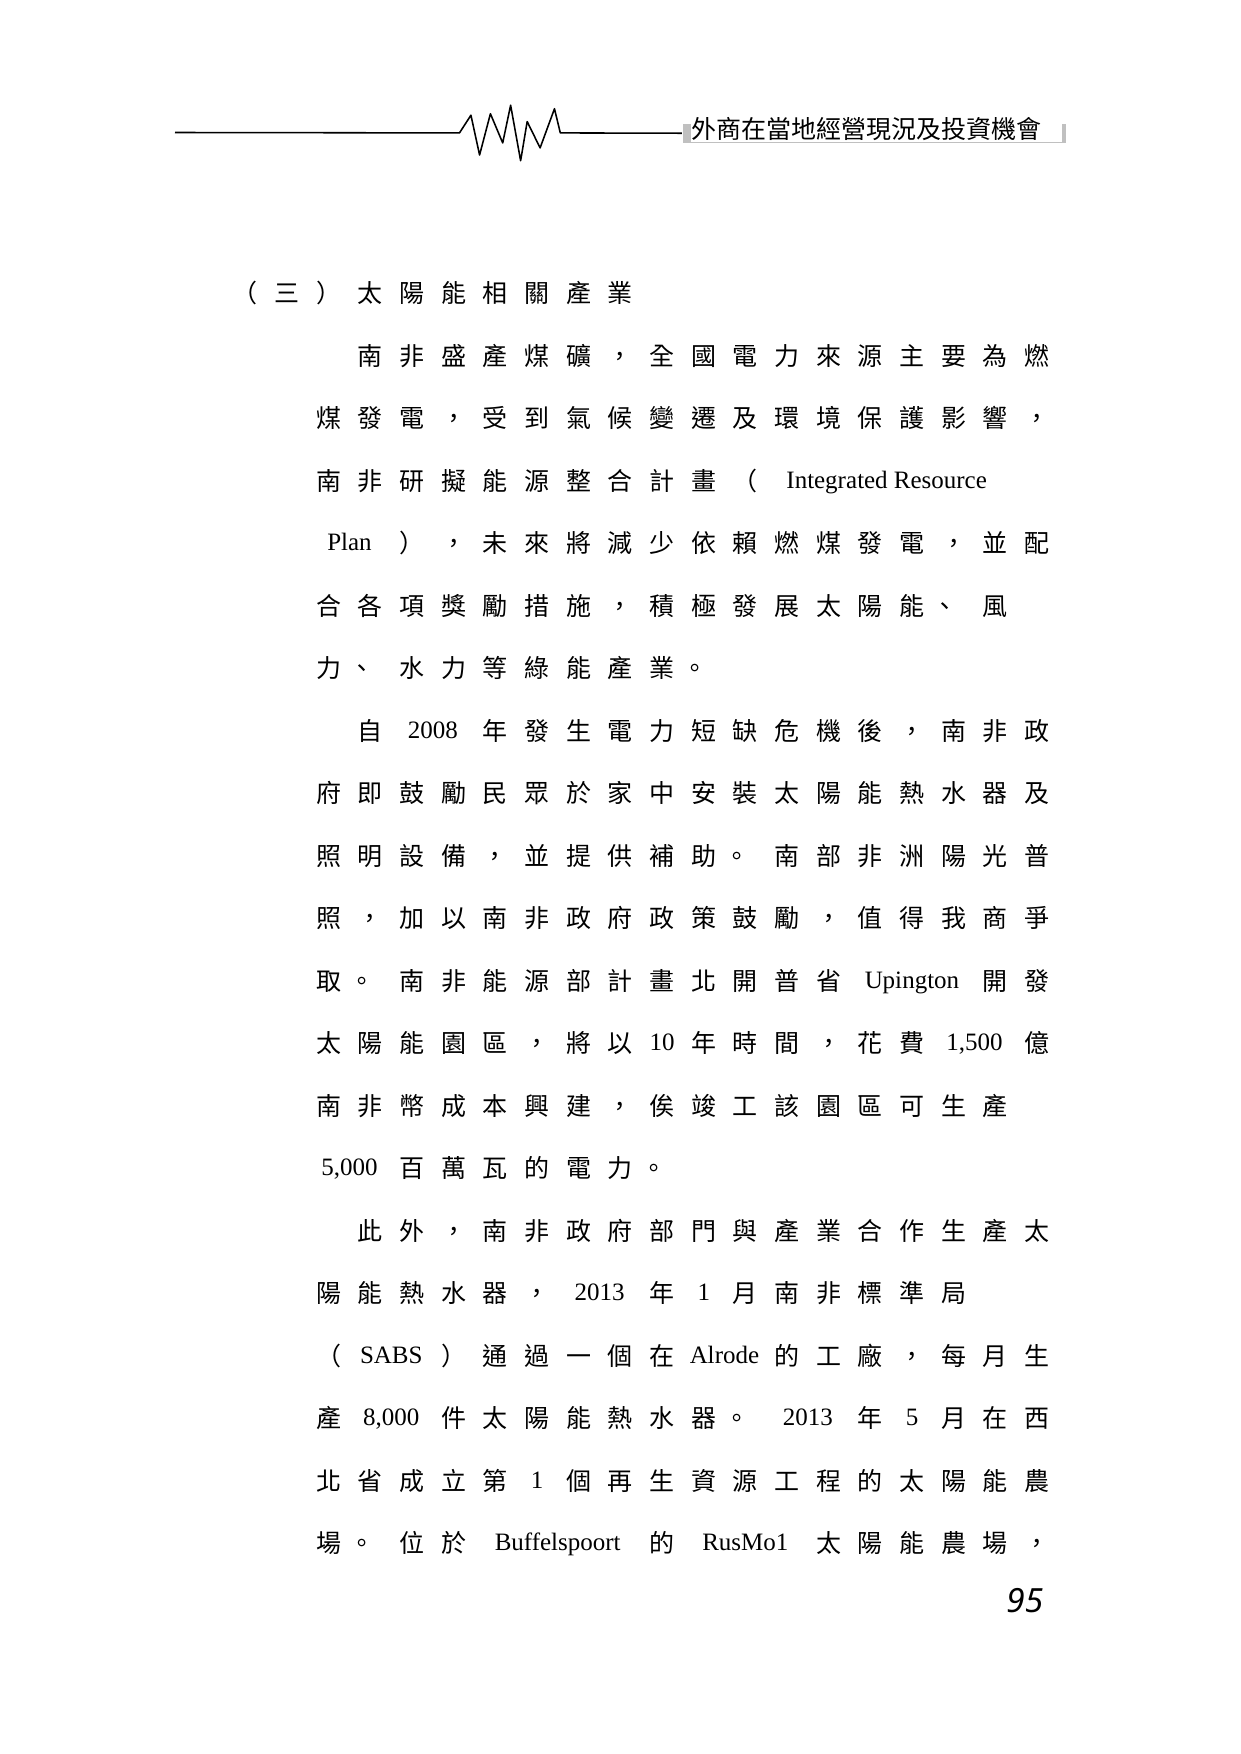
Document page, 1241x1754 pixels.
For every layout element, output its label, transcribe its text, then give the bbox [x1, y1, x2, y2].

text 南非盛產煤礦，全國電力來源主要為燃煤發電，受到氣候變遷及環境保護影響，南非研擬能源整合計畫（Integrated Resource Plan），未來將減少依賴燃煤發電，並配合各項獎勵措施，積極發展太陽能、風力、水力等綠能產業。 [281, 313, 1058, 688]
text （三）太陽能相關產業 [207, 250, 1058, 313]
text 自2008年發生電力短缺危機後，南非政府即鼓勵民眾於家中安裝太陽能熱水器及照明設備，並提供補助。南部非洲陽光普照，加以南非政府政策鼓勵，值得我商爭取。南非能源部計畫北開普省Upington開發太陽能園區，將以10年時間，花費1,500億南非幣成本興建，俟竣工該園區可生產5,000百萬瓦的電力。 [281, 688, 1058, 1188]
text 此外，南非政府部門與產業合作生產太陽能熱水器，2013年1月南非標準局（SABS）通過一個在Alrode的工廠，每月生產8,000件太陽能熱水器。2013年5月在西北省成立第1個再生資源工程的太陽能農場。位於Buffelspoort的RusMo1太陽能農場， [281, 1188, 1058, 1563]
